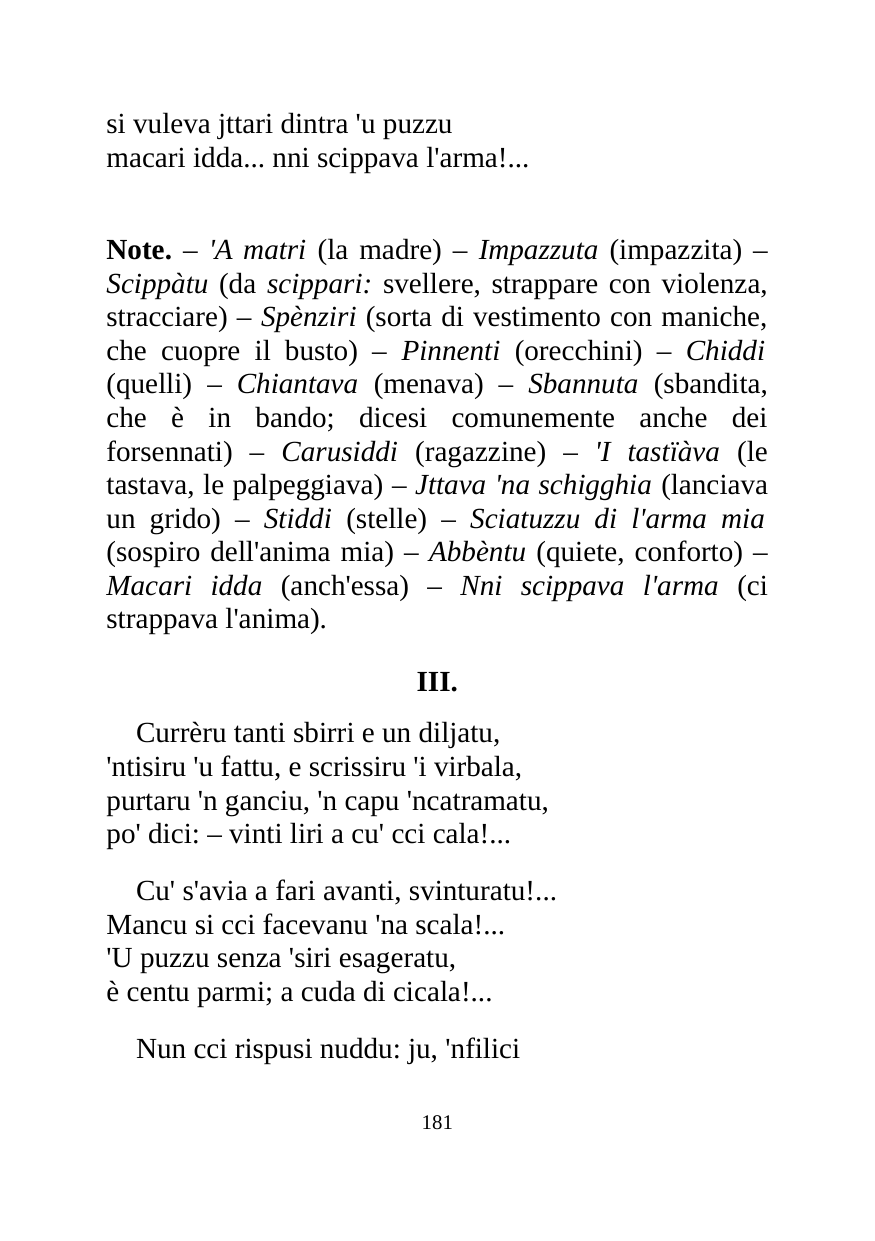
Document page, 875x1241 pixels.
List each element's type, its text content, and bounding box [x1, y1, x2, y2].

text 'ntisiru 'u fattu, e scrissiru 'i virbala, [106, 749, 768, 783]
text Nun cci rispusi nuddu: ju, 'nfilici [106, 1031, 768, 1065]
text Note. – 'A matri (la madre) – Impazzuta (impazzita) – Scippàtu (da scippari: svellere, strappare con violenza, stracciare) – Spènziri (sorta di vestimento con maniche, che cuopre il busto) – Pinnenti (orecchini) – Chiddi (quelli) – Chiantava (menava) – Sbannuta (sbandita, che è in bando; dicesi comunemente anche dei forsennati) – Carusiddi (ragazzine) – 'I tastïàva (le tastava, le palpeggiava) – Jttava 'na schigghia (lanciava un grido) – Stiddi (stelle) – Sciatuzzu di l'arma mia (sospiro dell'anima mia) – Abbèntu (quiete, conforto) – Macari idda (anch'essa) – Nni scippava l'arma (ci strappava l'anima). [106, 232, 768, 635]
text Currèru tanti sbirri e un diljatu, [106, 716, 768, 749]
text macari idda... nni scippava l'arma!... [106, 140, 768, 173]
text si vuleva jttari dintra 'u puzzu [106, 106, 768, 140]
text 'U puzzu senza 'siri esageratu, [106, 941, 768, 974]
text po' dici: – vinti liri a cu' cci cala!... [106, 816, 768, 850]
text purtaru 'n ganciu, 'n capu 'ncatramatu, [106, 783, 768, 816]
text III. [106, 664, 768, 698]
text è centu parmi; a cuda di cicala!... [106, 974, 768, 1008]
text Cu' s'avia a fari avanti, svinturatu!... [106, 873, 768, 907]
text Mancu si cci facevanu 'na scala!... [106, 907, 768, 941]
